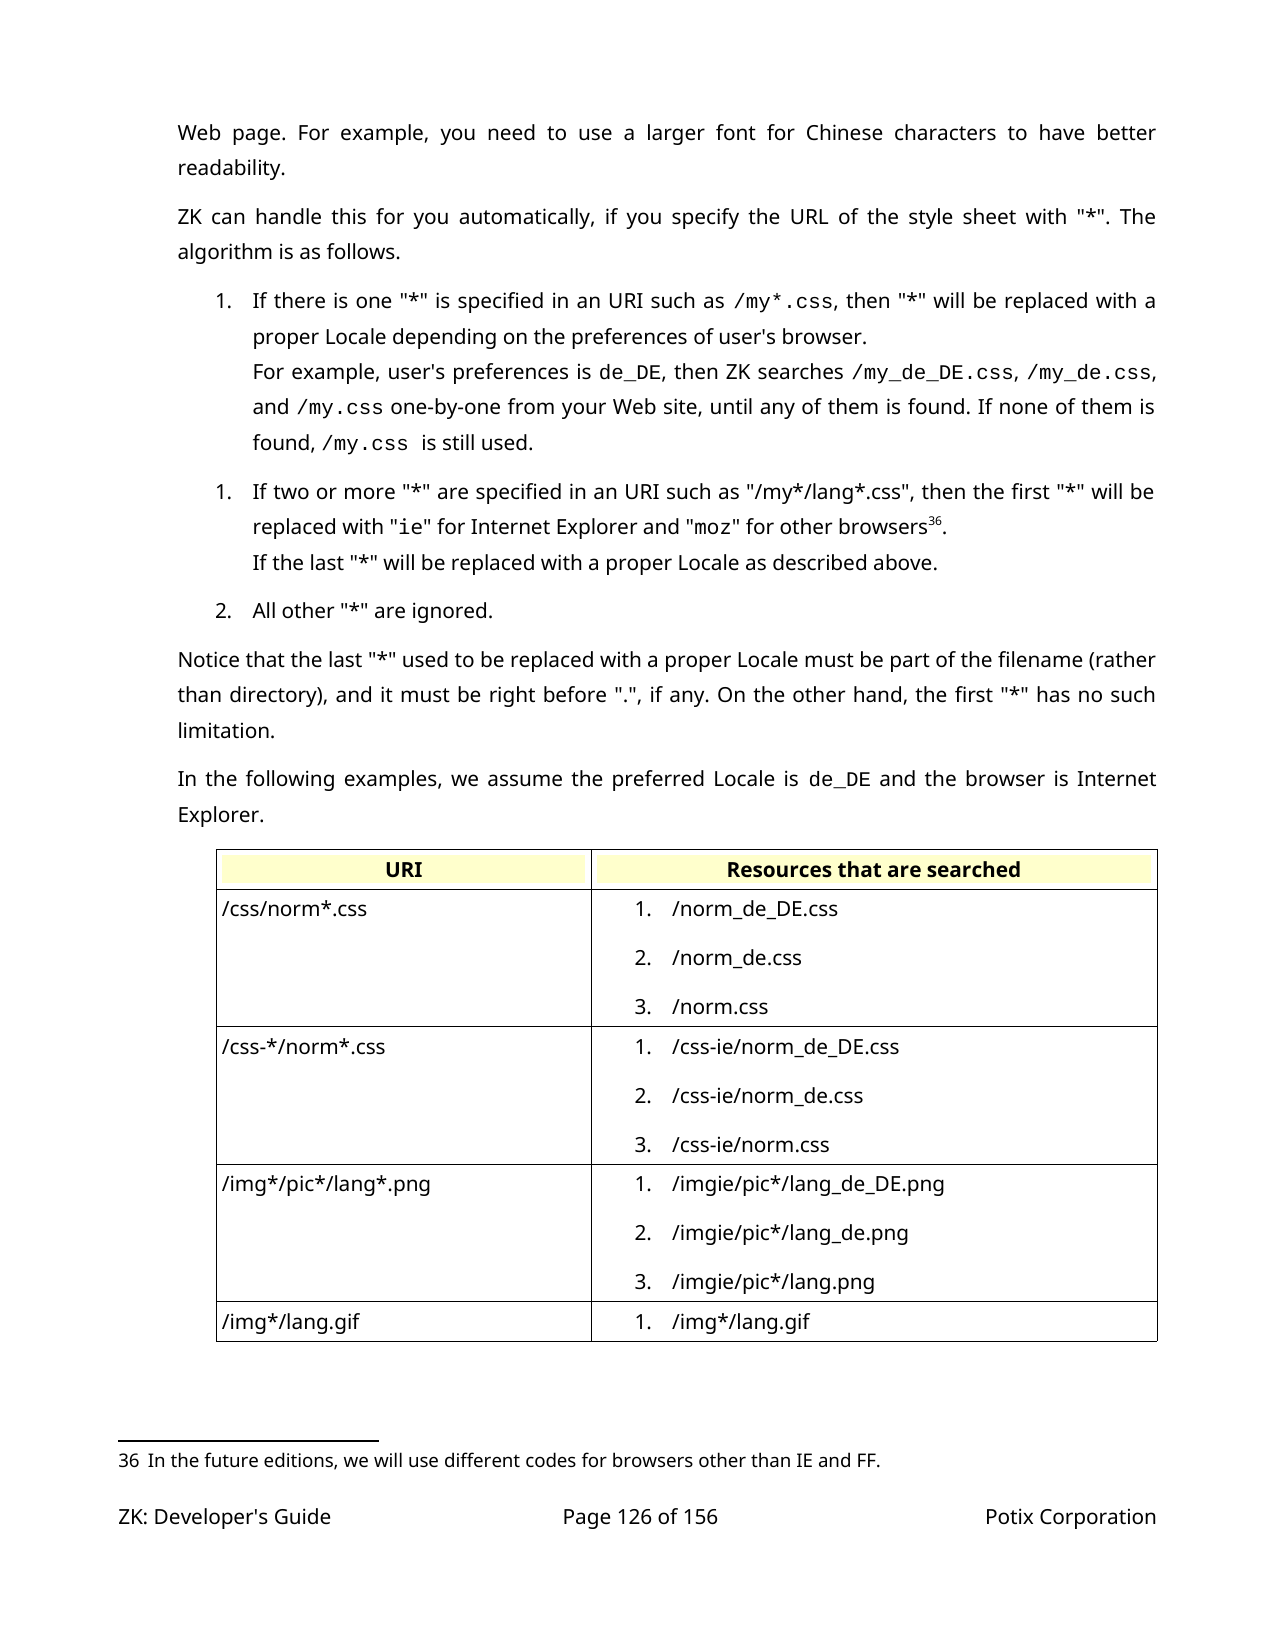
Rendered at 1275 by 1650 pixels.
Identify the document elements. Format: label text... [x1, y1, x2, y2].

text ZK can handle this for you automatically, if you specify the URL of the style sheet with "*". The algorithm is as follows. [177, 202, 1157, 266]
table_cell /css/norm*.css [217, 890, 591, 1026]
table_cell /img*/lang.gif [217, 1302, 591, 1341]
table_cell /norm_de_DE.css /norm_de.css /norm.css [592, 890, 1157, 1026]
table_header URI [217, 850, 591, 889]
text In the following examples, we assume the preferred Locale is de_DE and the browser is Internet Explorer. [177, 764, 1157, 828]
list If two or more "*" are specified in an URI such as "/my*/lang*.css", then the first "*" will be replaced with "ie" for Internet Explorer and "moz" for other browsers. If the last "*" will be replaced with a proper Locale as described above. [215, 477, 1157, 576]
table_cell /css-*/norm*.css [217, 1027, 591, 1164]
table_cell /img*/pic*/lang*.png [217, 1165, 591, 1301]
text Web page. For example, you need to use a larger font for Chinese characters to have better readability. [177, 118, 1157, 182]
list If there is one "*" is specified in an URI such as /my*.css, then "*" will be replaced with a proper Locale depending on the preferences of user's browser. For example, user's preferences is de_DE, then ZK searches /my_de_DE.css, /my_de.css, and /my.css one-by-one from your Web site, until any of them is found. If none of them is found, /my.css is still used. [215, 286, 1157, 457]
text Notice that the last "*" used to be replaced with a proper Locale must be part of the filename (rather than directory), and it must be right before ".", if any. On the other hand, the first "*" has no such limitation. [177, 645, 1157, 744]
table_cell /img*/lang.gif [592, 1302, 1157, 1341]
list All other "*" are ignored. [215, 596, 1157, 625]
table_header Resources that are searched [592, 850, 1157, 889]
list In the future editions, we will use different codes for browsers other than IE and FF. [118, 1447, 1157, 1473]
table_cell /css-ie/norm_de_DE.css /css-ie/norm_de.css /css-ie/norm.css [592, 1027, 1157, 1164]
table_cell /imgie/pic*/lang_de_DE.png /imgie/pic*/lang_de.png /imgie/pic*/lang.png [592, 1165, 1157, 1301]
